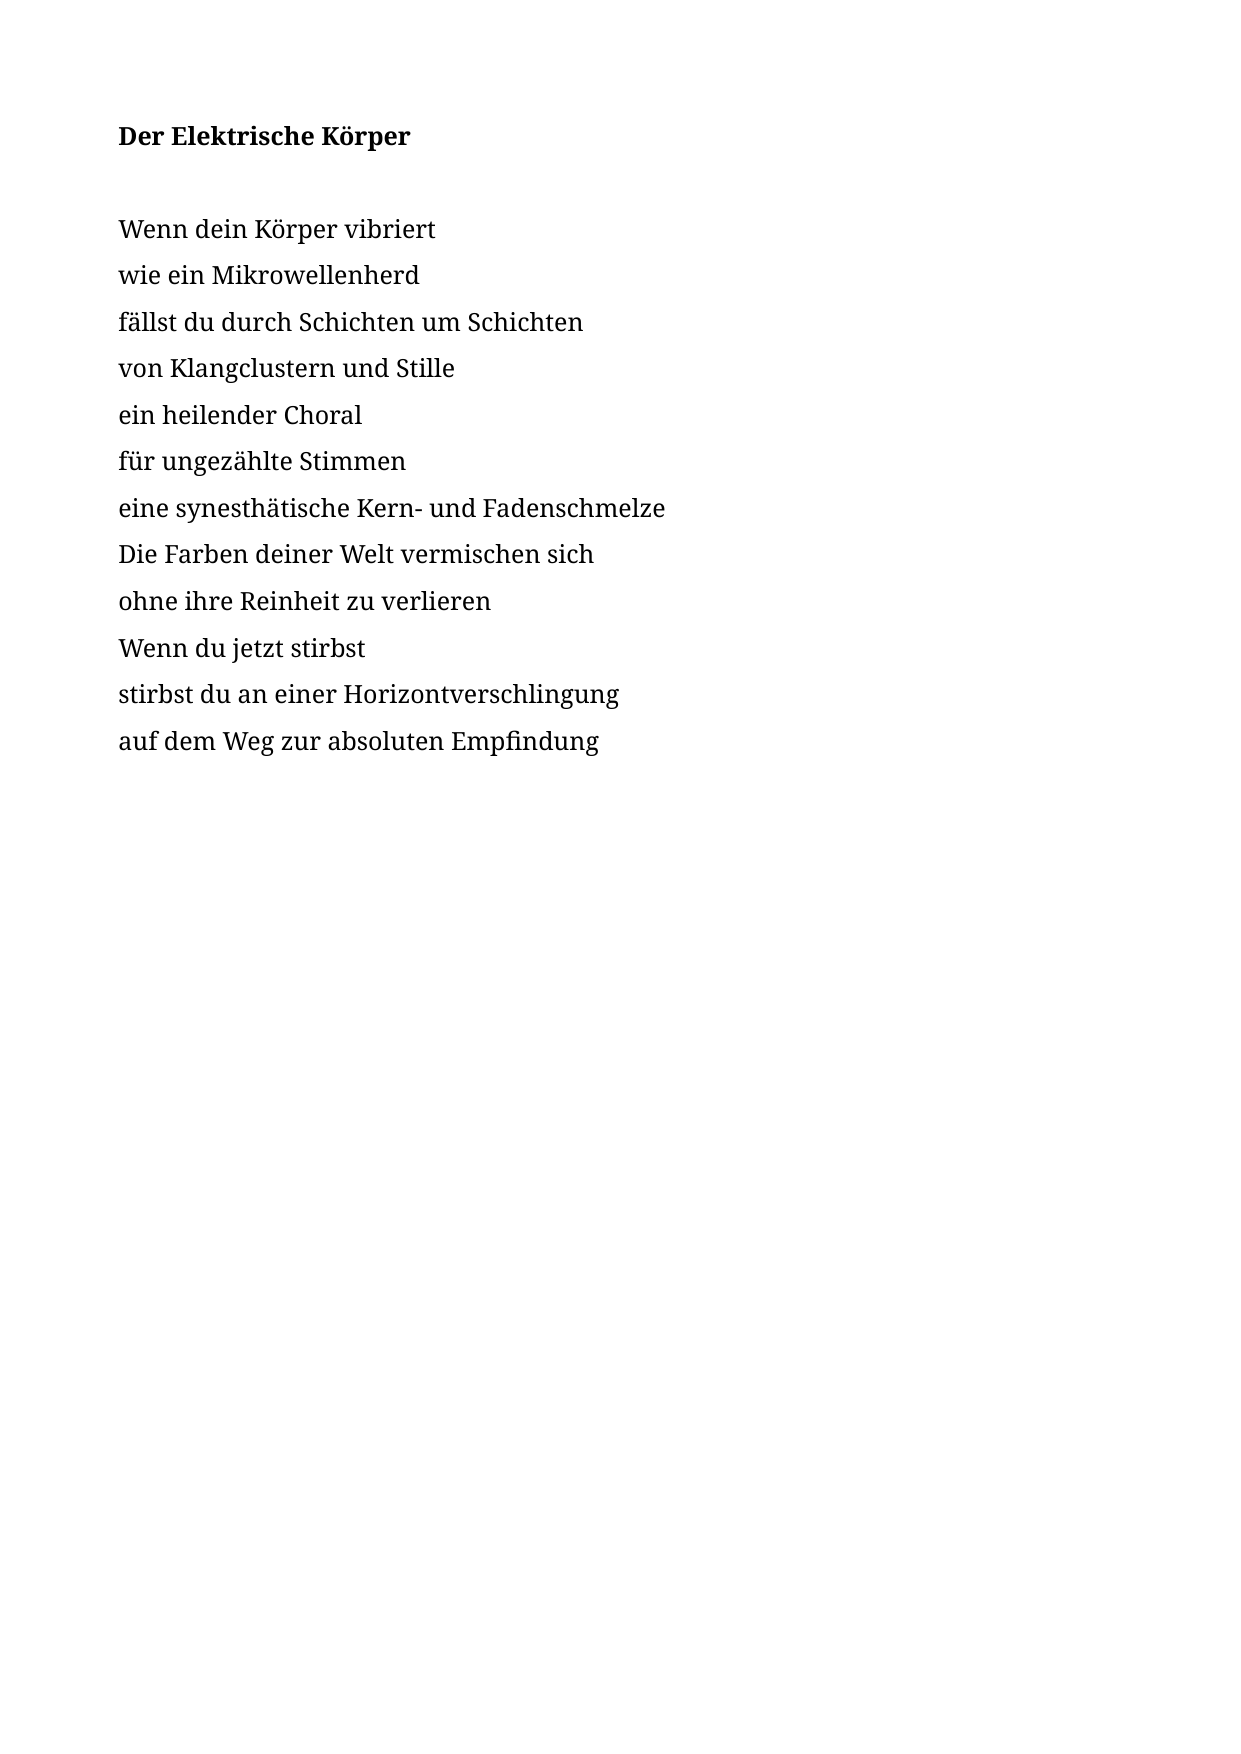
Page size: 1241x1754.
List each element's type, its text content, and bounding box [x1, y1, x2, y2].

text Die Farben deiner Welt vermischen sich [118, 537, 1122, 571]
text ein heilender Choral [118, 397, 1122, 432]
text fällst du durch Schichten um Schichten [118, 304, 1122, 338]
text wie ein Mikrowellenherd [118, 258, 1122, 292]
text stirbst du an einer Horizontverschlingung [118, 677, 1122, 711]
text Wenn du jetzt stirbst [118, 630, 1122, 664]
text eine synesthätische Kern- und Fadenschmelze [118, 491, 1122, 525]
text auf dem Weg zur absoluten Empfindung [118, 723, 1122, 757]
text ohne ihre Reinheit zu verlieren [118, 584, 1122, 618]
text Der Elektrische Körper [118, 118, 1122, 152]
text für ungezählte Stimmen [118, 444, 1122, 478]
text von Klangclustern und Stille [118, 351, 1122, 385]
text Wenn dein Körper vibriert [118, 211, 1122, 245]
